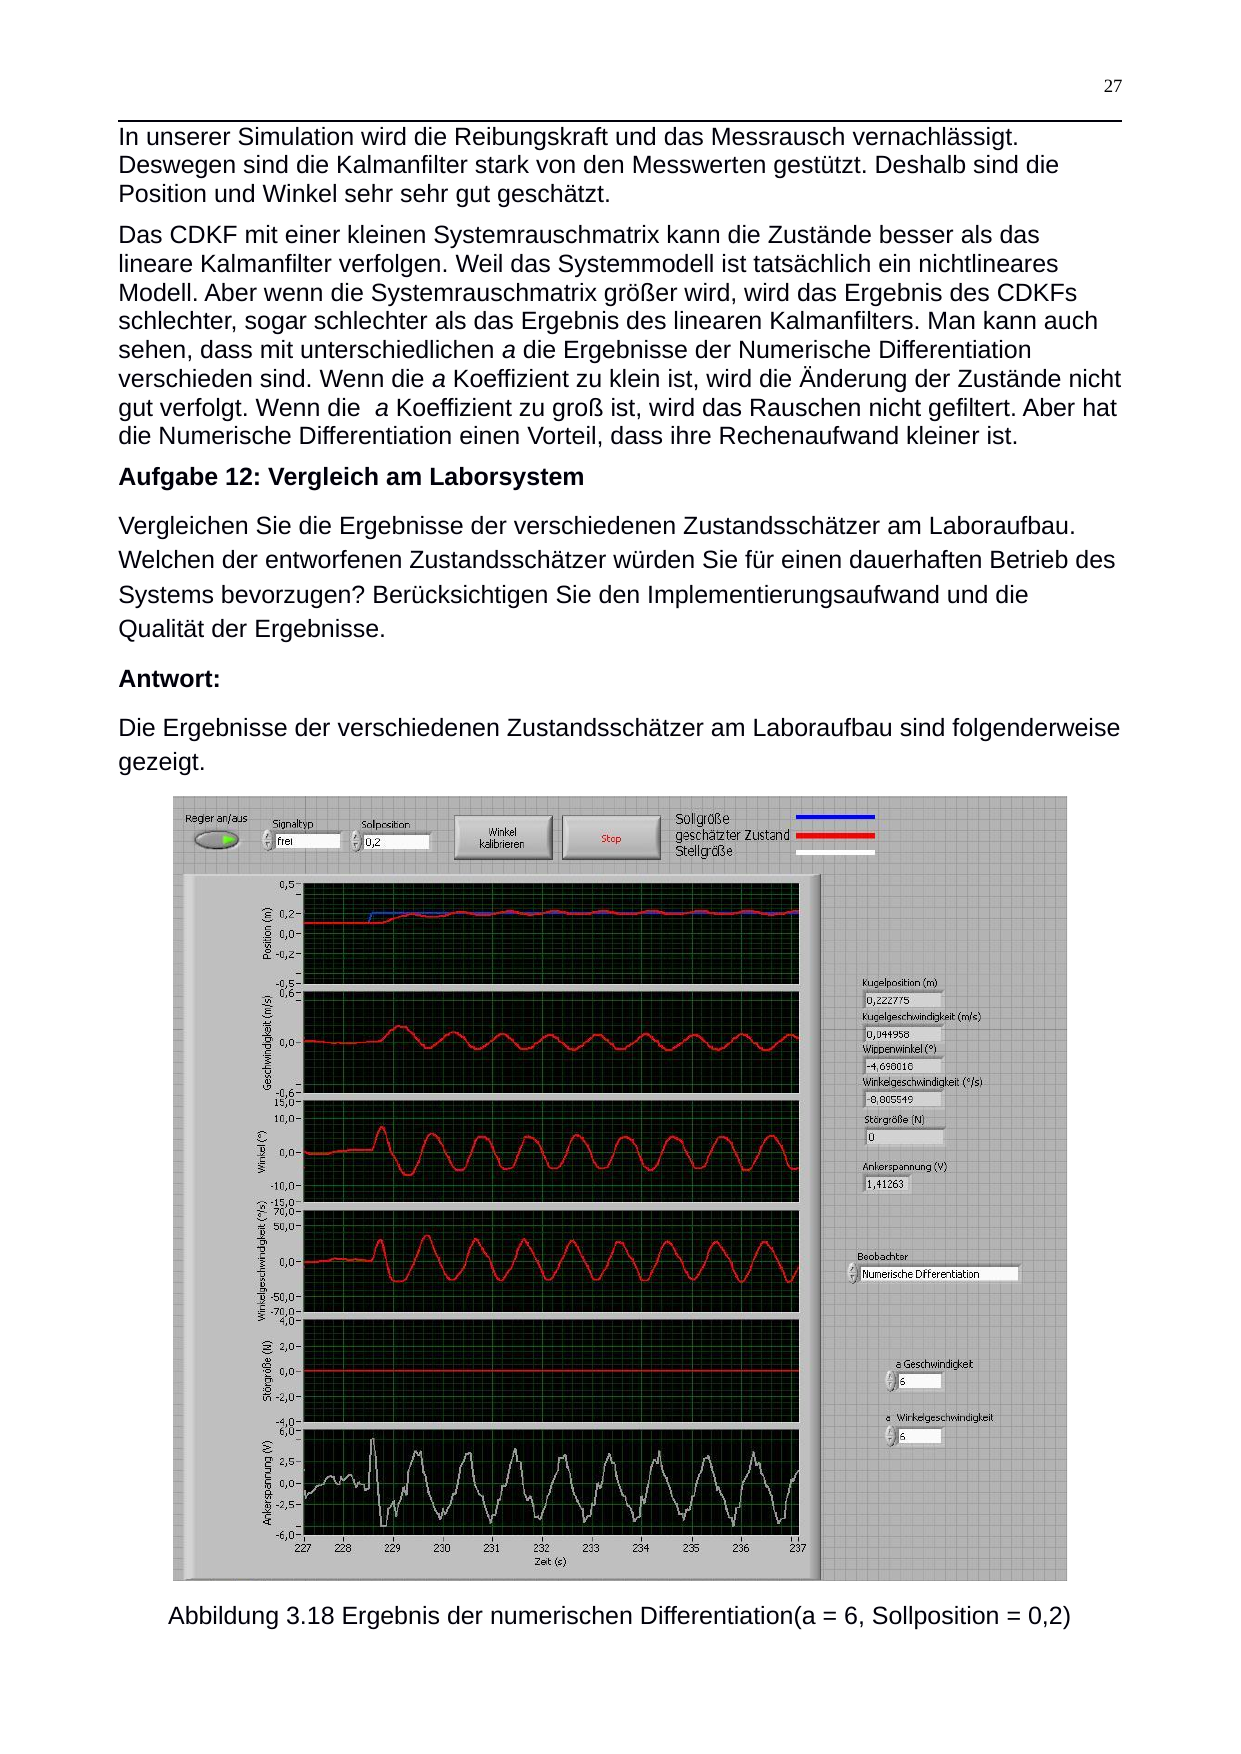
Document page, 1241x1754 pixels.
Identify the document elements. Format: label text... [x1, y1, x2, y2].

text Aufgabe 12: Vergleich am Laborsystem [118, 462, 1122, 491]
text Abbildung 3.18 Ergebnis der numerischen Differentiation(a = 6, Sollposition = 0,2) [118, 1601, 1122, 1630]
title In unserer Simulation wird die Reibungskraft und das Messrausch vernachlässigt. Deswegen sind die Kalmanfilter stark von den Messwerten gestützt. Deshalb sind die Position und Winkel sehr sehr gut geschätzt. [118, 122, 1122, 208]
text Die Ergebnisse der verschiedenen Zustandsschätzer am Laboraufbau sind folgenderweise gezeigt. [118, 713, 1122, 776]
title Das CDKF mit einer kleinen Systemrauschmatrix kann die Zustände besser als das lineare Kalmanfilter verfolgen. Weil das Systemmodell ist tatsächlich ein nichtlineares Modell. Aber wenn die Systemrauschmatrix größer wird, wird das Ergebnis des CDKFs schlechter, sogar schlechter als das Ergebnis des linearen Kalmanfilters. Man kann auch sehen, dass mit unterschiedlichen a die Ergebnisse der Numerische Differentiation verschieden sind. Wenn die a Koeffizient zu klein ist, wird die Änderung der Zustände nicht gut verfolgt. Wenn die a Koeffizient zu groß ist, wird das Rauschen nicht gefiltert. Aber hat die Numerische Differentiation einen Vorteil, dass ihre Rechenaufwand kleiner ist. [118, 220, 1122, 450]
picture [173, 796, 1068, 1581]
text Vergleichen Sie die Ergebnisse der verschiedenen Zustandsschätzer am Laboraufbau. Welchen der entworfenen Zustandsschätzer würden Sie für einen dauerhaften Betrieb des Systems bevorzugen? Berücksichtigen Sie den Implementierungsaufwand und die Qualität der Ergebnisse. [118, 511, 1122, 643]
text Antwort: [118, 663, 1122, 692]
